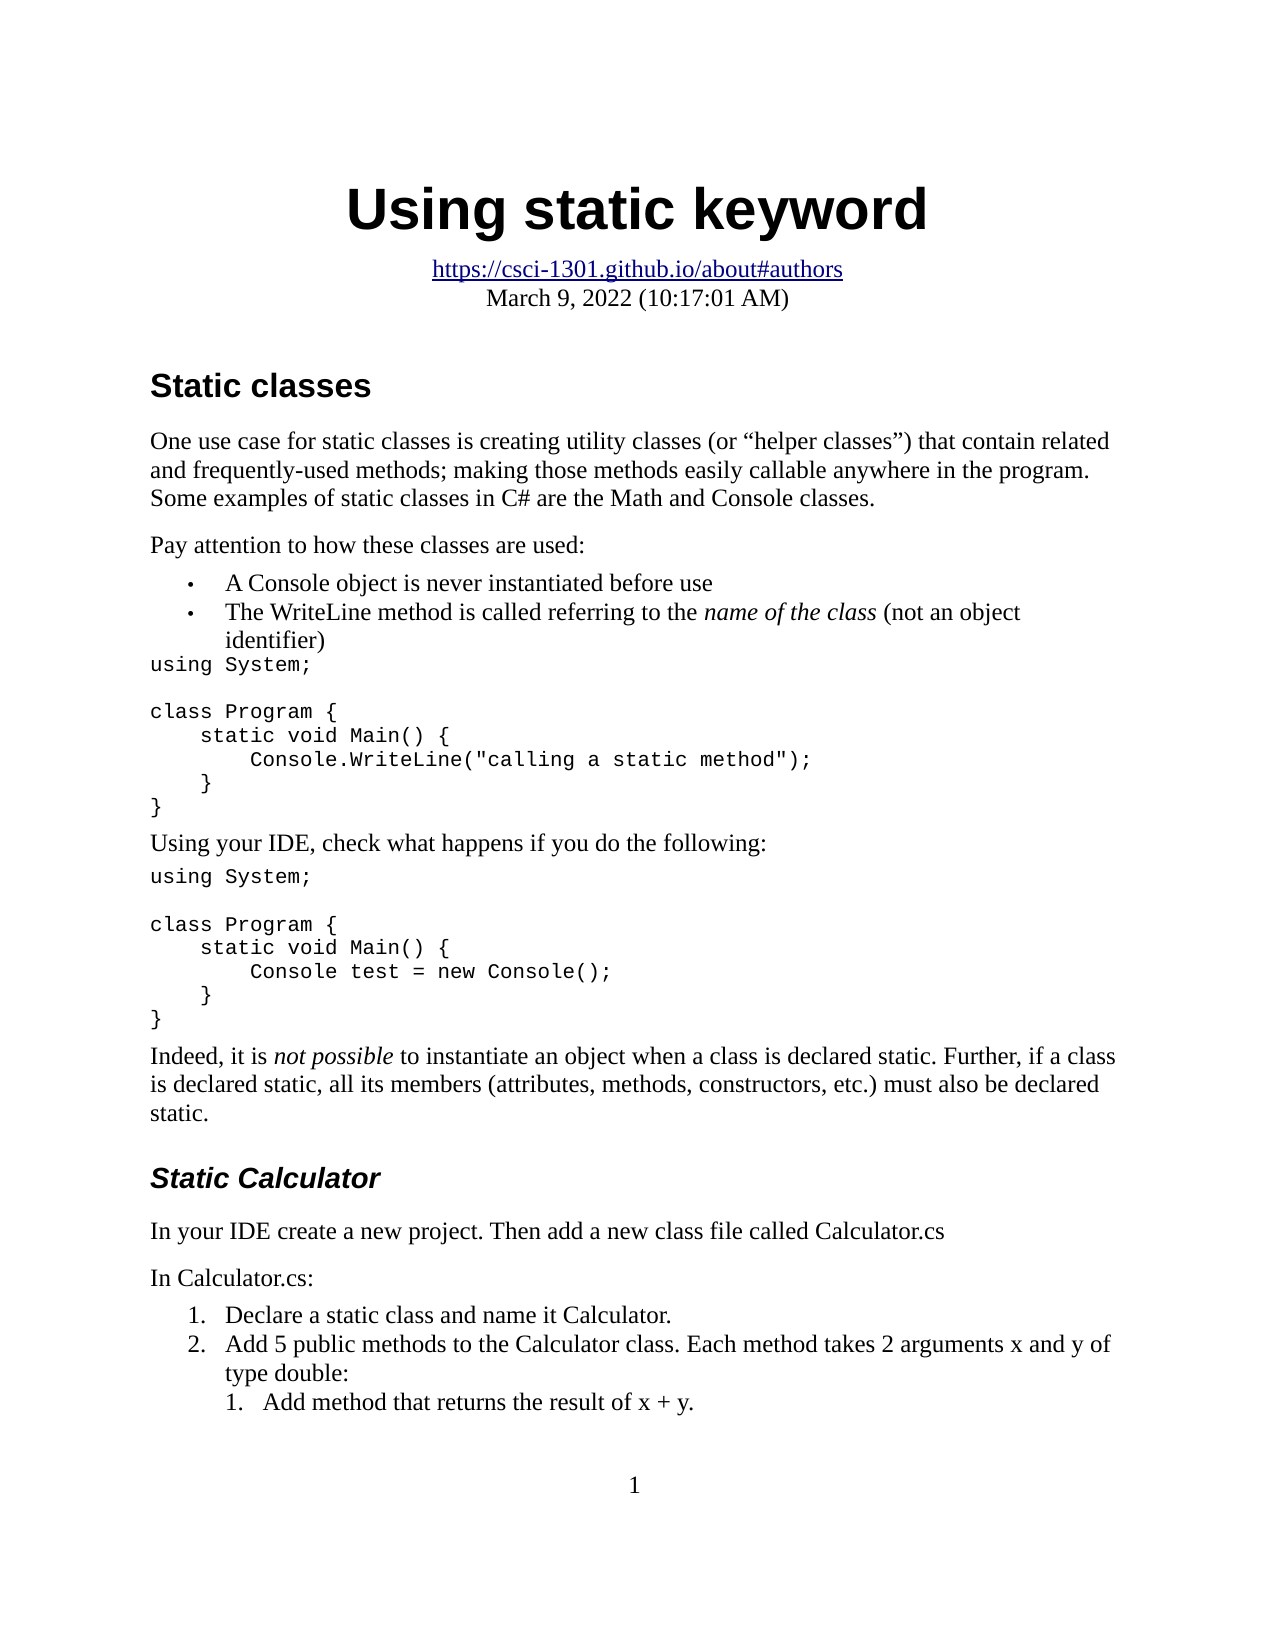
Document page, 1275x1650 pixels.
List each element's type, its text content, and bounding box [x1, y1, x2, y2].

text Console.WriteLine("calling a static method"); [150, 749, 1125, 772]
title Using static keyword [150, 175, 1125, 242]
list The WriteLine method is called referring to the name of the class (not an object identifier) [187, 597, 1125, 654]
list Add 5 public methods to the Calculator class. Each method takes 2 arguments x and y of type double: [187, 1329, 1125, 1387]
text March 9, 2022 (10:17:01 AM) [150, 283, 1125, 312]
text In Calculator.cs: [150, 1263, 1125, 1291]
text Pay attention to how these classes are used: [150, 530, 1125, 559]
text Using your IDE, check what happens if you do the following: [150, 828, 1125, 857]
list Declare a static class and name it Calculator. [187, 1300, 1125, 1329]
text In your IDE create a new project. Then add a new class file called Calculator.cs [150, 1216, 1125, 1245]
subtitle Static classes [150, 366, 1125, 404]
text Console test = new Console(); [150, 961, 1125, 984]
list A Console object is never instantiated before use [187, 568, 1125, 597]
text using System; [150, 866, 1125, 890]
text } [150, 1008, 1125, 1032]
text One use case for static classes is creating utility classes (or “helper classes”) that contain related and frequently-used methods; making those methods easily callable anywhere in the program. Some examples of static classes in C# are the Math and Console classes. [150, 426, 1125, 512]
subtitle Static Calculator [150, 1161, 1125, 1194]
text static void Main() { [150, 725, 1125, 749]
list Add method that returns the result of x + y. [225, 1387, 1125, 1415]
text Indeed, it is not possible to instantiate an object when a class is declared static. Further, if a class is declared static, all its members (attributes, methods, constructors, etc.) must also be declared static. [150, 1041, 1125, 1127]
text class Program { [150, 913, 1125, 937]
text using System; [150, 654, 1125, 678]
text static void Main() { [150, 937, 1125, 961]
text } [150, 772, 1125, 796]
text } [150, 796, 1125, 819]
text https://csci-1301.github.io/about#authors [150, 254, 1125, 283]
text class Program { [150, 701, 1125, 725]
text } [150, 984, 1125, 1008]
